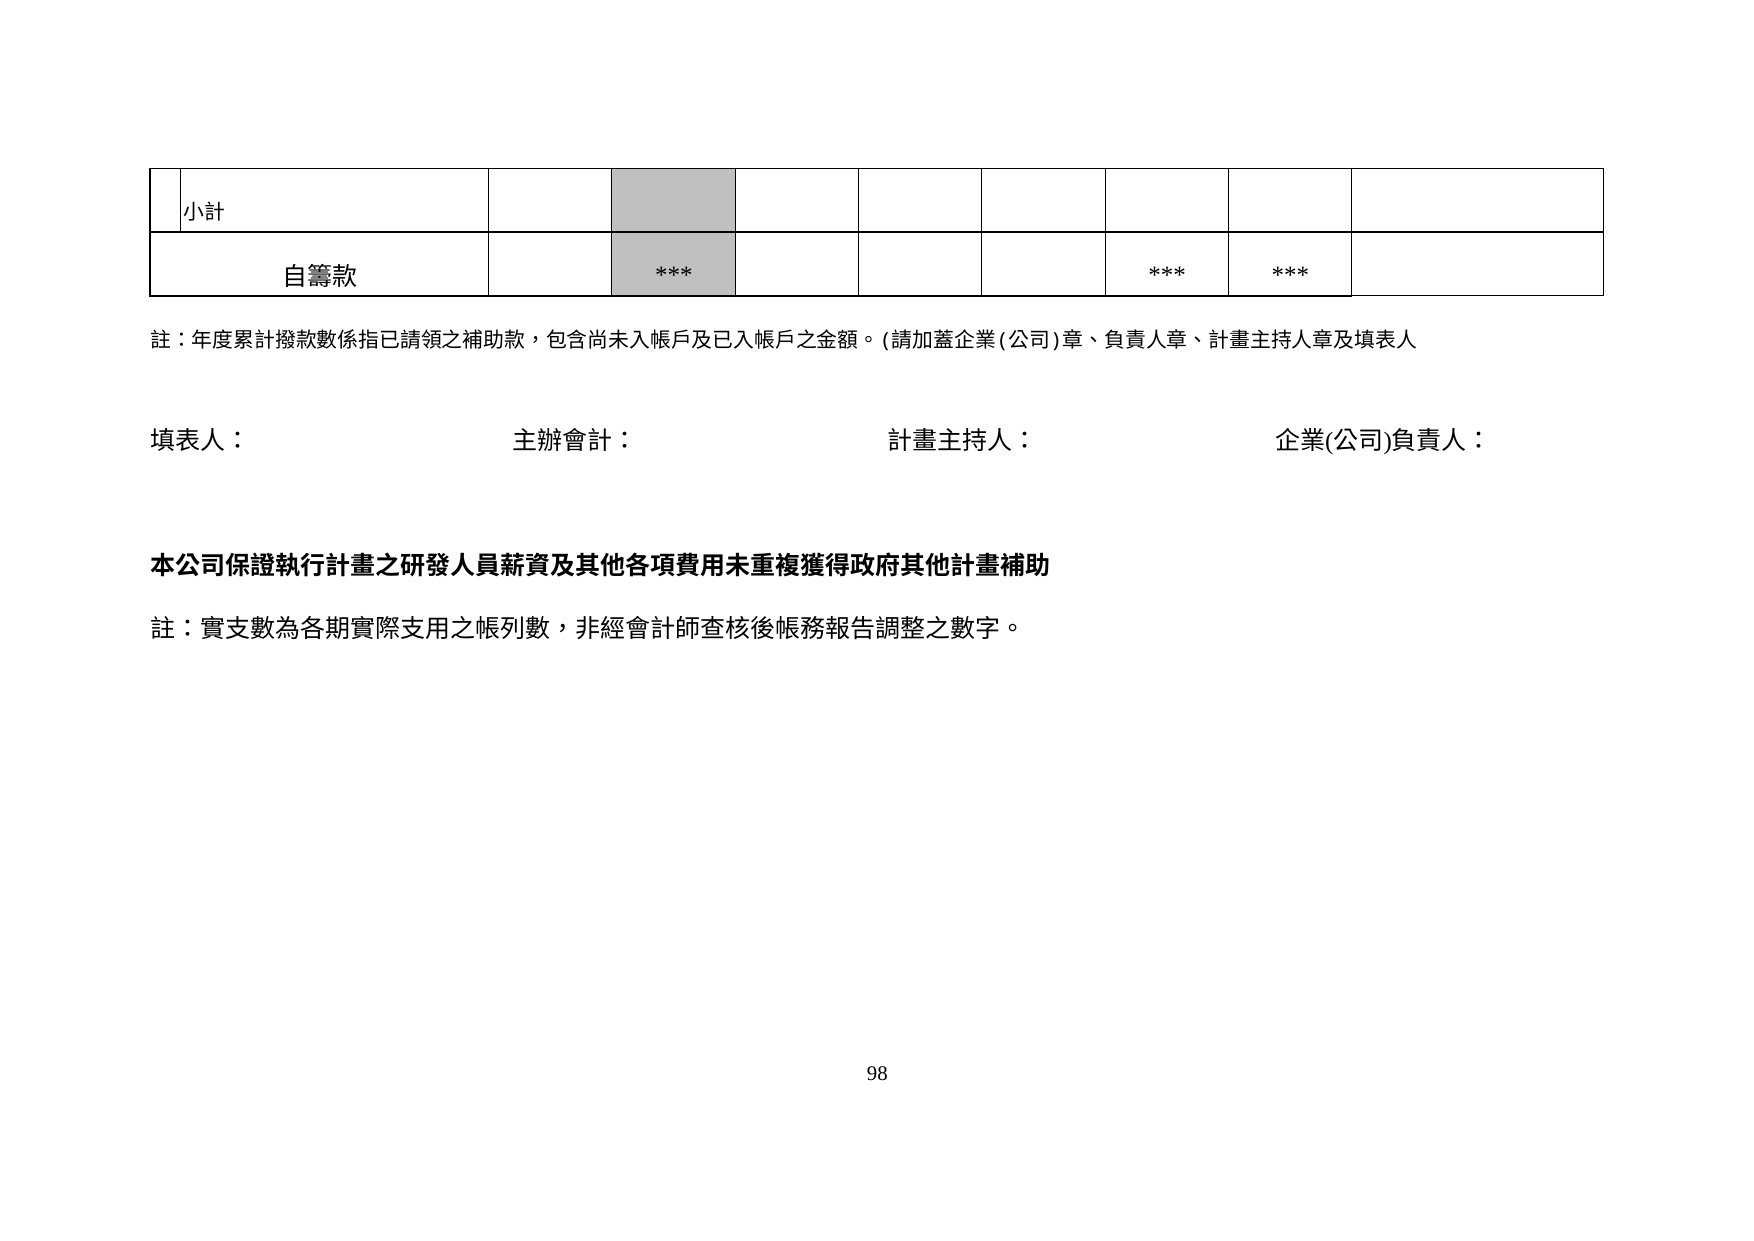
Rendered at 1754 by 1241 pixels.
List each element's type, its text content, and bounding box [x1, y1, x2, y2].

text 填表人： 主辦會計： 計畫主持人： 企業(公司)負責人： [150, 397, 1541, 459]
table_cell 小計 [181, 169, 488, 231]
table_cell [612, 169, 735, 231]
table_cell [982, 233, 1105, 295]
table_cell *** [612, 233, 735, 295]
table_cell [1106, 169, 1228, 231]
table_cell [736, 169, 858, 231]
table_cell [489, 169, 611, 231]
table_cell [859, 169, 981, 231]
table_cell *** [1106, 233, 1228, 295]
table_cell [1229, 169, 1351, 231]
table_cell [1352, 233, 1603, 295]
text 本公司保證執行計畫之研發人員薪資及其他各項費用未重複獲得政府其他計畫補助 [150, 522, 1604, 584]
table_cell [982, 169, 1105, 231]
table_cell [1352, 169, 1603, 231]
table_cell [151, 169, 180, 231]
table_cell 自籌款 [151, 233, 488, 295]
text 註：年度累計撥款數係指已請領之補助款，包含尚未入帳戶及已入帳戶之金額。(請加蓋企業(公司)章、負責人章、計畫主持人章及填表人 [150, 297, 1541, 359]
table_cell [736, 233, 858, 295]
table_cell [489, 233, 611, 295]
table_cell *** [1229, 233, 1351, 295]
table_cell [859, 233, 981, 295]
text 註：實支數為各期實際支用之帳列數，非經會計師查核後帳務報告調整之數字。 [150, 584, 1541, 647]
